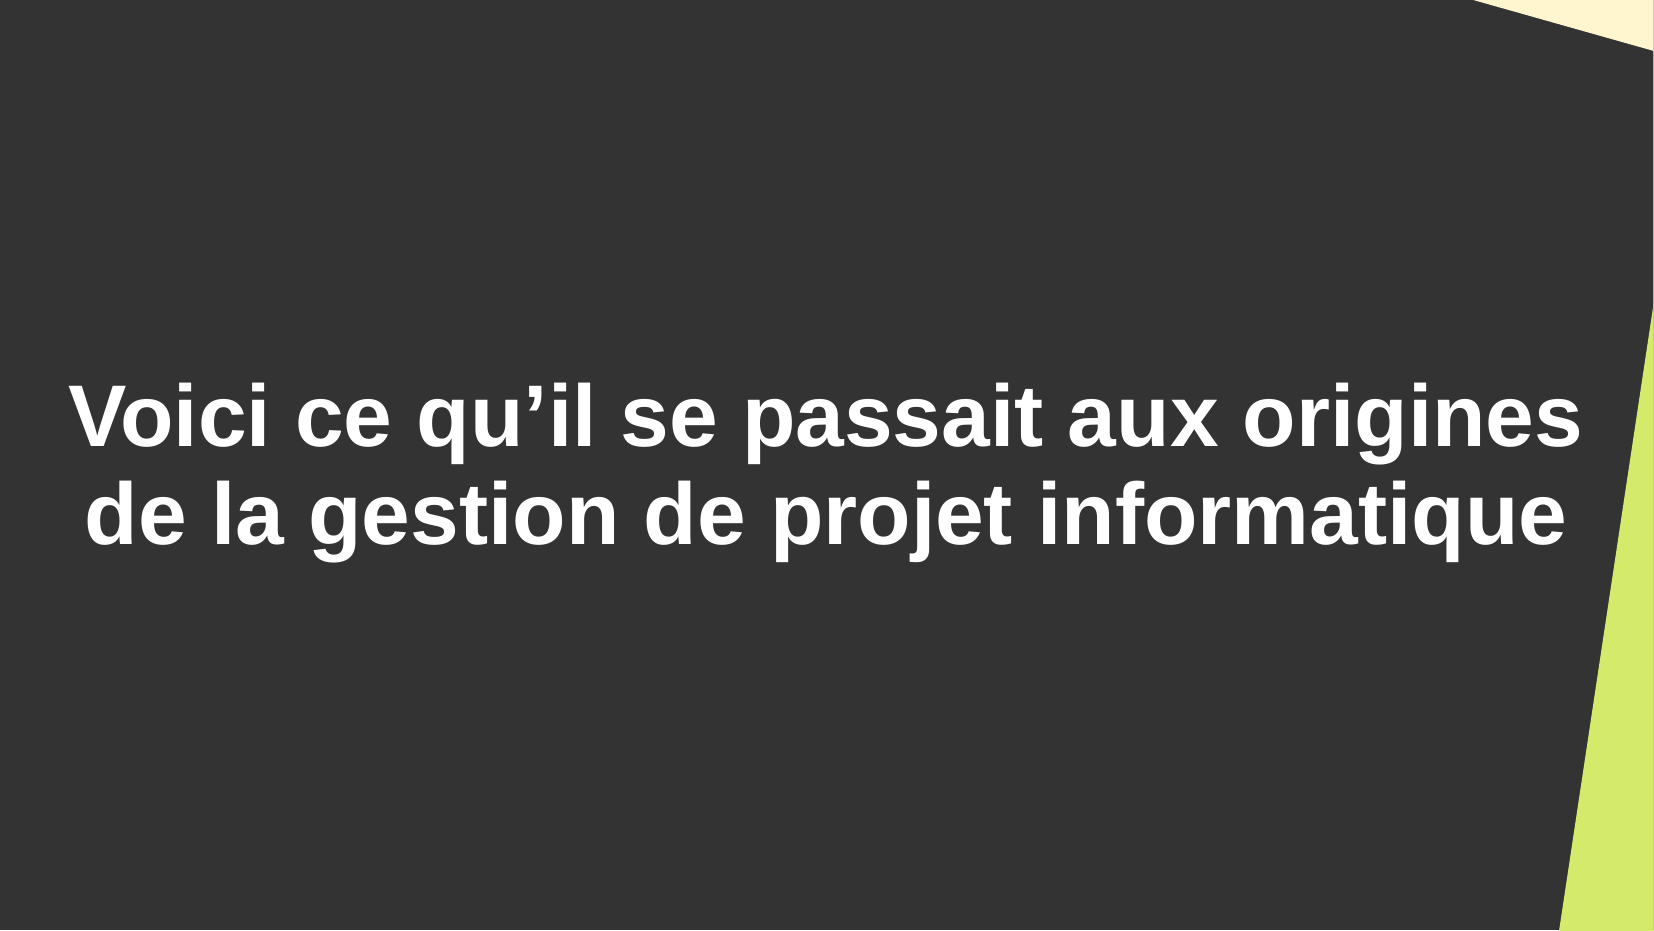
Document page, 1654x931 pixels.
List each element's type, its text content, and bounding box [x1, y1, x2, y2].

title Voici ce qu’il se passait aux origines de la gestion de projet informatique [31, 367, 1622, 563]
text_box [1473, 0, 1654, 52]
text_box [1559, 301, 1654, 931]
